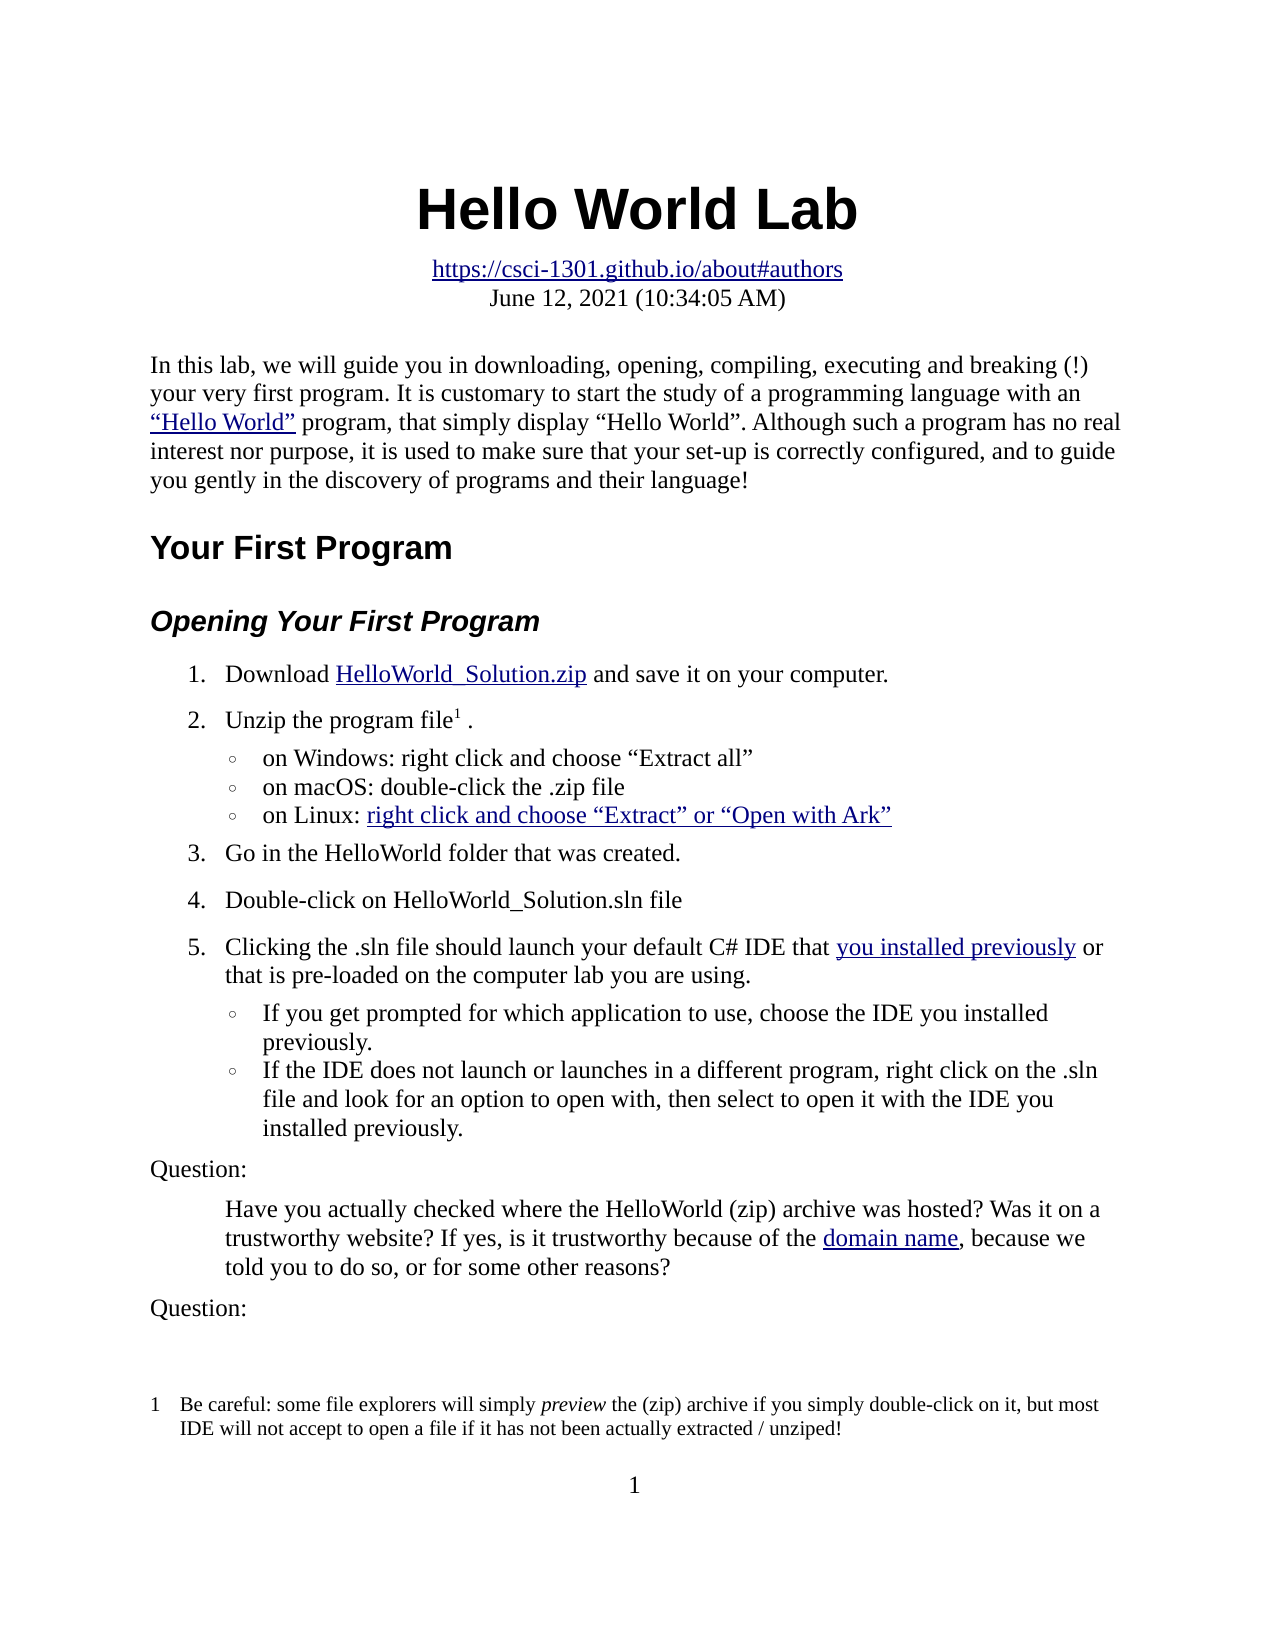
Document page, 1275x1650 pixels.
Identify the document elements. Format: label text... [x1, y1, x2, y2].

list Be careful: some file explorers will simply preview the (zip) archive if you simply double-click on it, but most IDE will not accept to open a file if it has not been actually extracted / unziped! [150, 1392, 1125, 1440]
list Go in the HelloWorld folder that was created. [187, 838, 1125, 867]
text Question: [150, 1154, 1125, 1182]
list Double-click on HelloWorld_Solution.sln file [187, 885, 1125, 914]
text In this lab, we will guide you in downloading, opening, compiling, executing and breaking (!) your very first program. It is customary to start the study of a programming language with an “Hello World” program, that simply display “Hello World”. Although such a program has no real interest nor purpose, it is used to make sure that your set-up is correctly configured, and to guide you gently in the discovery of programs and their language! [150, 350, 1125, 493]
list on macOS: double-click the .zip file [225, 772, 1125, 801]
list Download HelloWorld_Solution.zip and save it on your computer. [187, 659, 1125, 687]
subtitle Opening Your First Program [150, 604, 1125, 637]
list If you get prompted for which application to use, choose the IDE you installed previously. [225, 998, 1125, 1056]
text June 12, 2021 (10:34:05 AM) [150, 283, 1125, 312]
title Hello World Lab [150, 175, 1125, 242]
subtitle Your First Program [150, 527, 1125, 566]
list Unzip the program file . [187, 705, 1125, 734]
text Question: [150, 1293, 1125, 1321]
list on Linux: right click and choose “Extract” or “Open with Ark” [225, 801, 1125, 829]
list on Windows: right click and choose “Extract all” [225, 743, 1125, 772]
text Have you actually checked where the HelloWorld (zip) archive was hosted? Was it on a trustworthy website? If yes, is it trustworthy because of the domain name, because we told you to do so, or for some other reasons? [225, 1194, 1125, 1281]
list Clicking the .sln file should launch your default C# IDE that you installed previously or that is pre-loaded on the computer lab you are using. [187, 932, 1125, 989]
text https://csci-1301.github.io/about#authors [150, 254, 1125, 283]
list If the IDE does not launch or launches in a different program, right click on the .sln file and look for an option to open with, then select to open it with the IDE you installed previously. [225, 1056, 1125, 1142]
